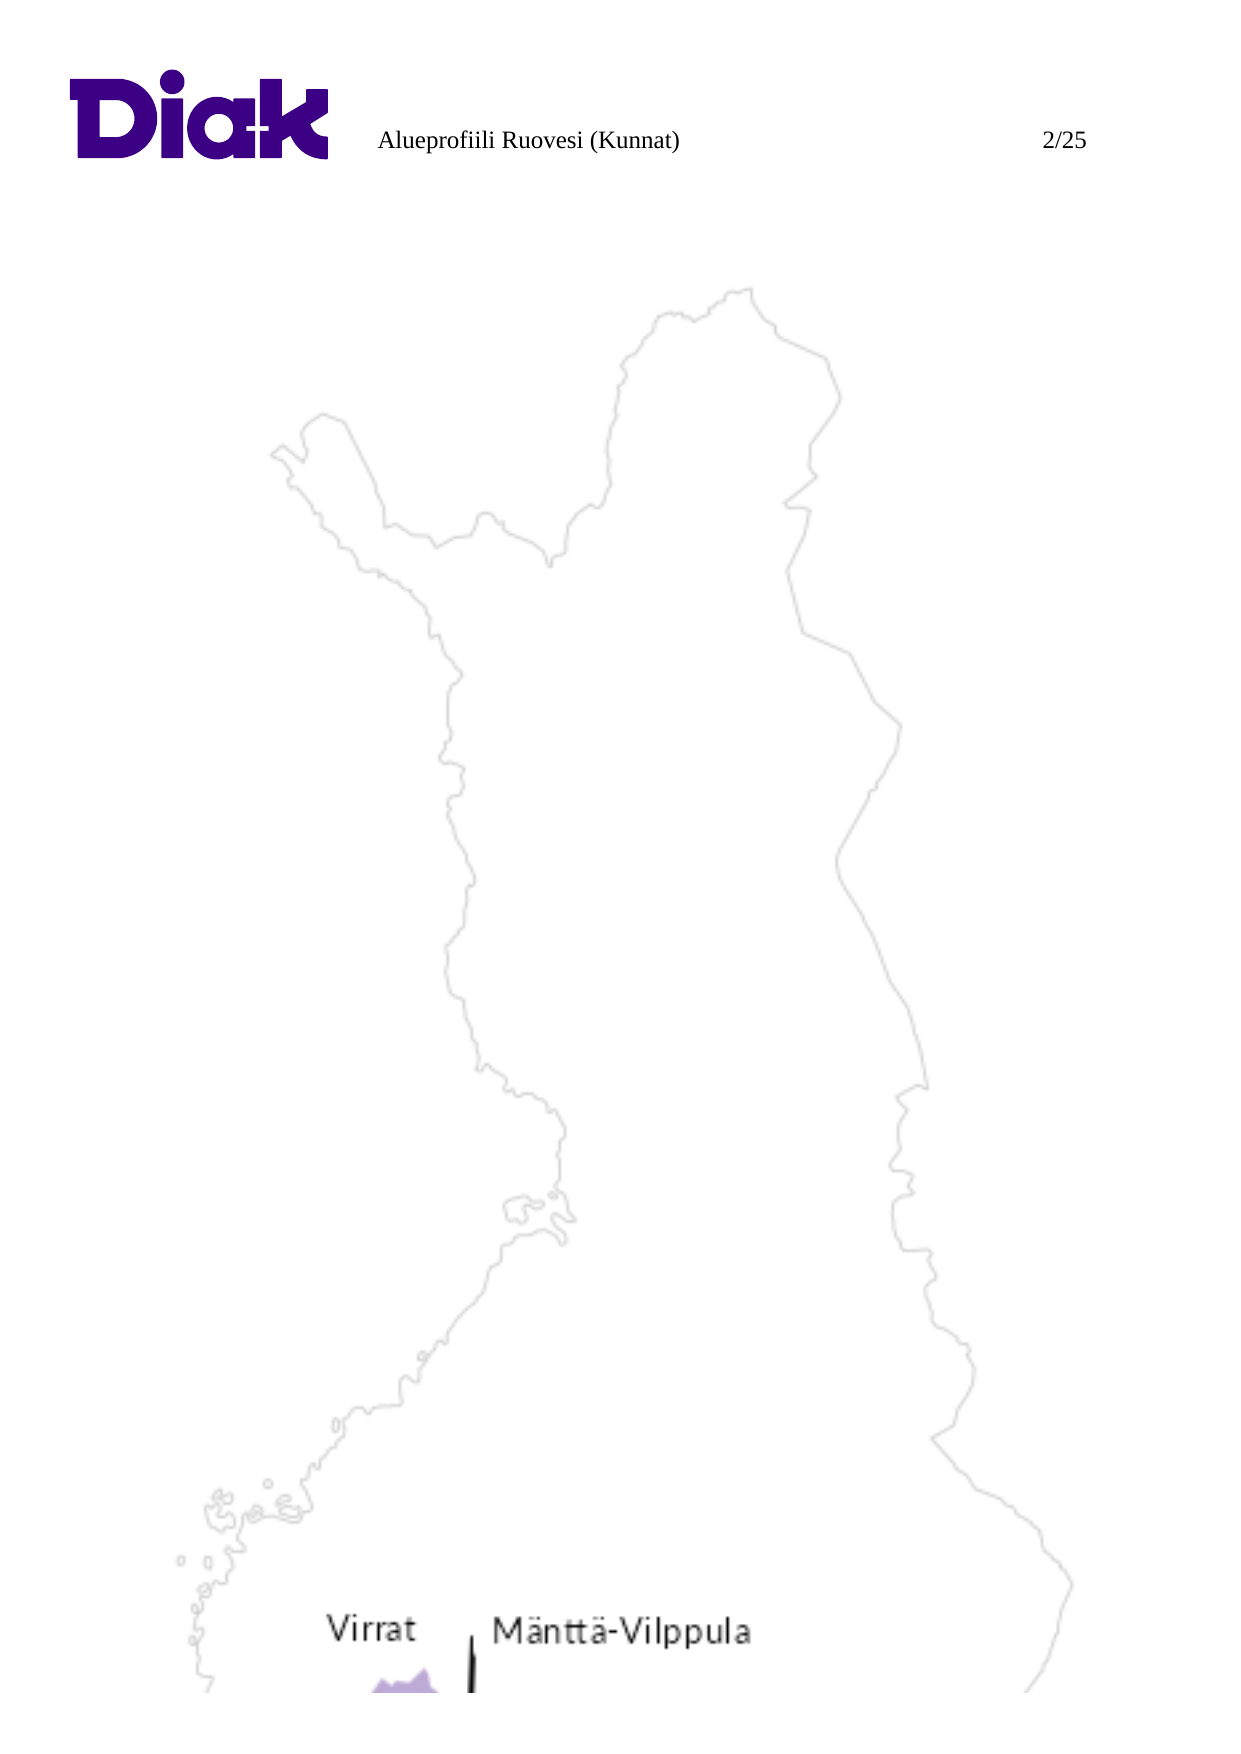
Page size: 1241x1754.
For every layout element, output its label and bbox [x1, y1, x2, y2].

picture [61, 196, 1179, 1693]
